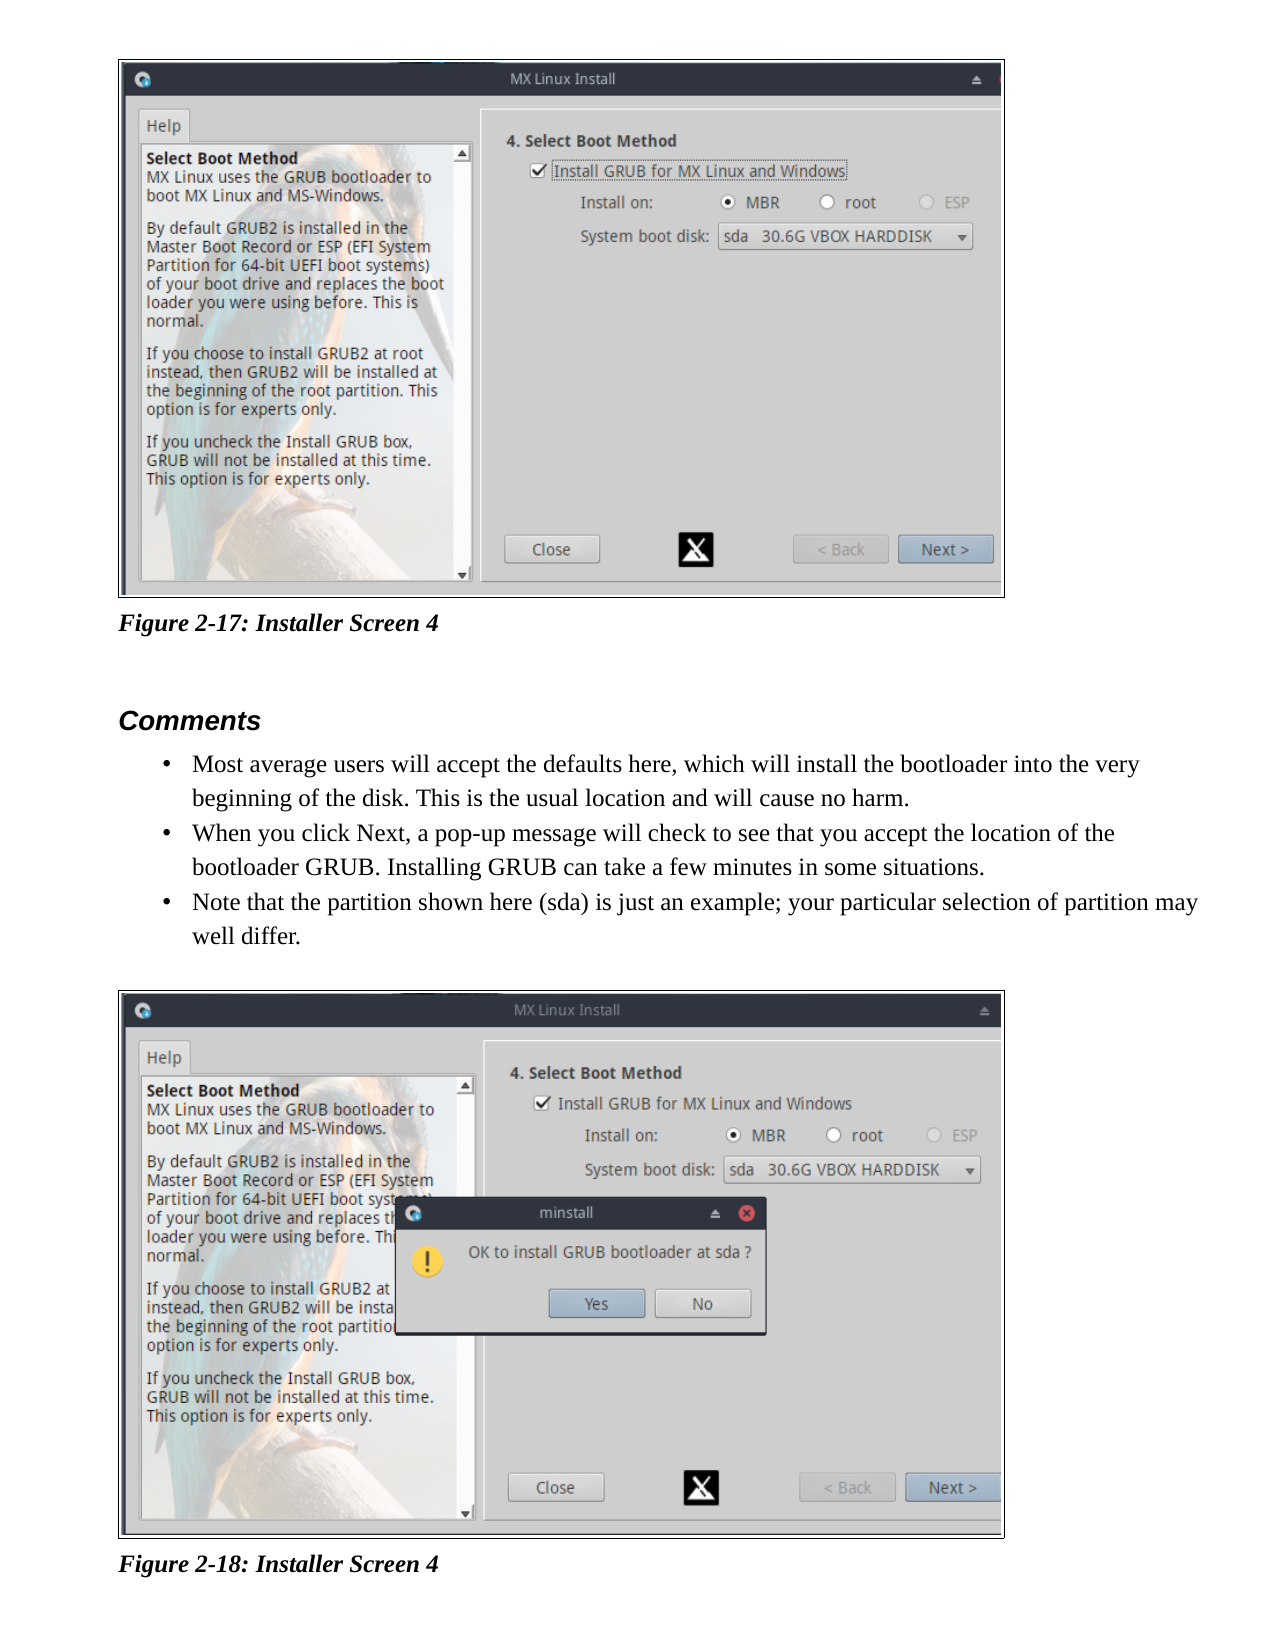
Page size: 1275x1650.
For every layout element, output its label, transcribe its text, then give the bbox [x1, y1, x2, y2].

list When you click Next, a pop-up message will check to see that you accept the location of the bootloader GRUB. Installing GRUB can take a few minutes in some situations. [162, 818, 1216, 881]
picture [121, 62, 1001, 595]
text Figure 2-18: Installer Screen 4 [118, 1546, 1216, 1578]
picture [121, 993, 1001, 1535]
list Note that the partition shown here (sda) is just an example; your particular selection of partition may well differ. [162, 887, 1216, 950]
subtitle Comments [118, 704, 1216, 736]
text Figure 2-17: Installer Screen 4 [118, 606, 1216, 637]
list Most average users will accept the defaults here, which will install the bootloader into the very beginning of the disk. This is the usual location and will cause no harm. [162, 749, 1216, 812]
